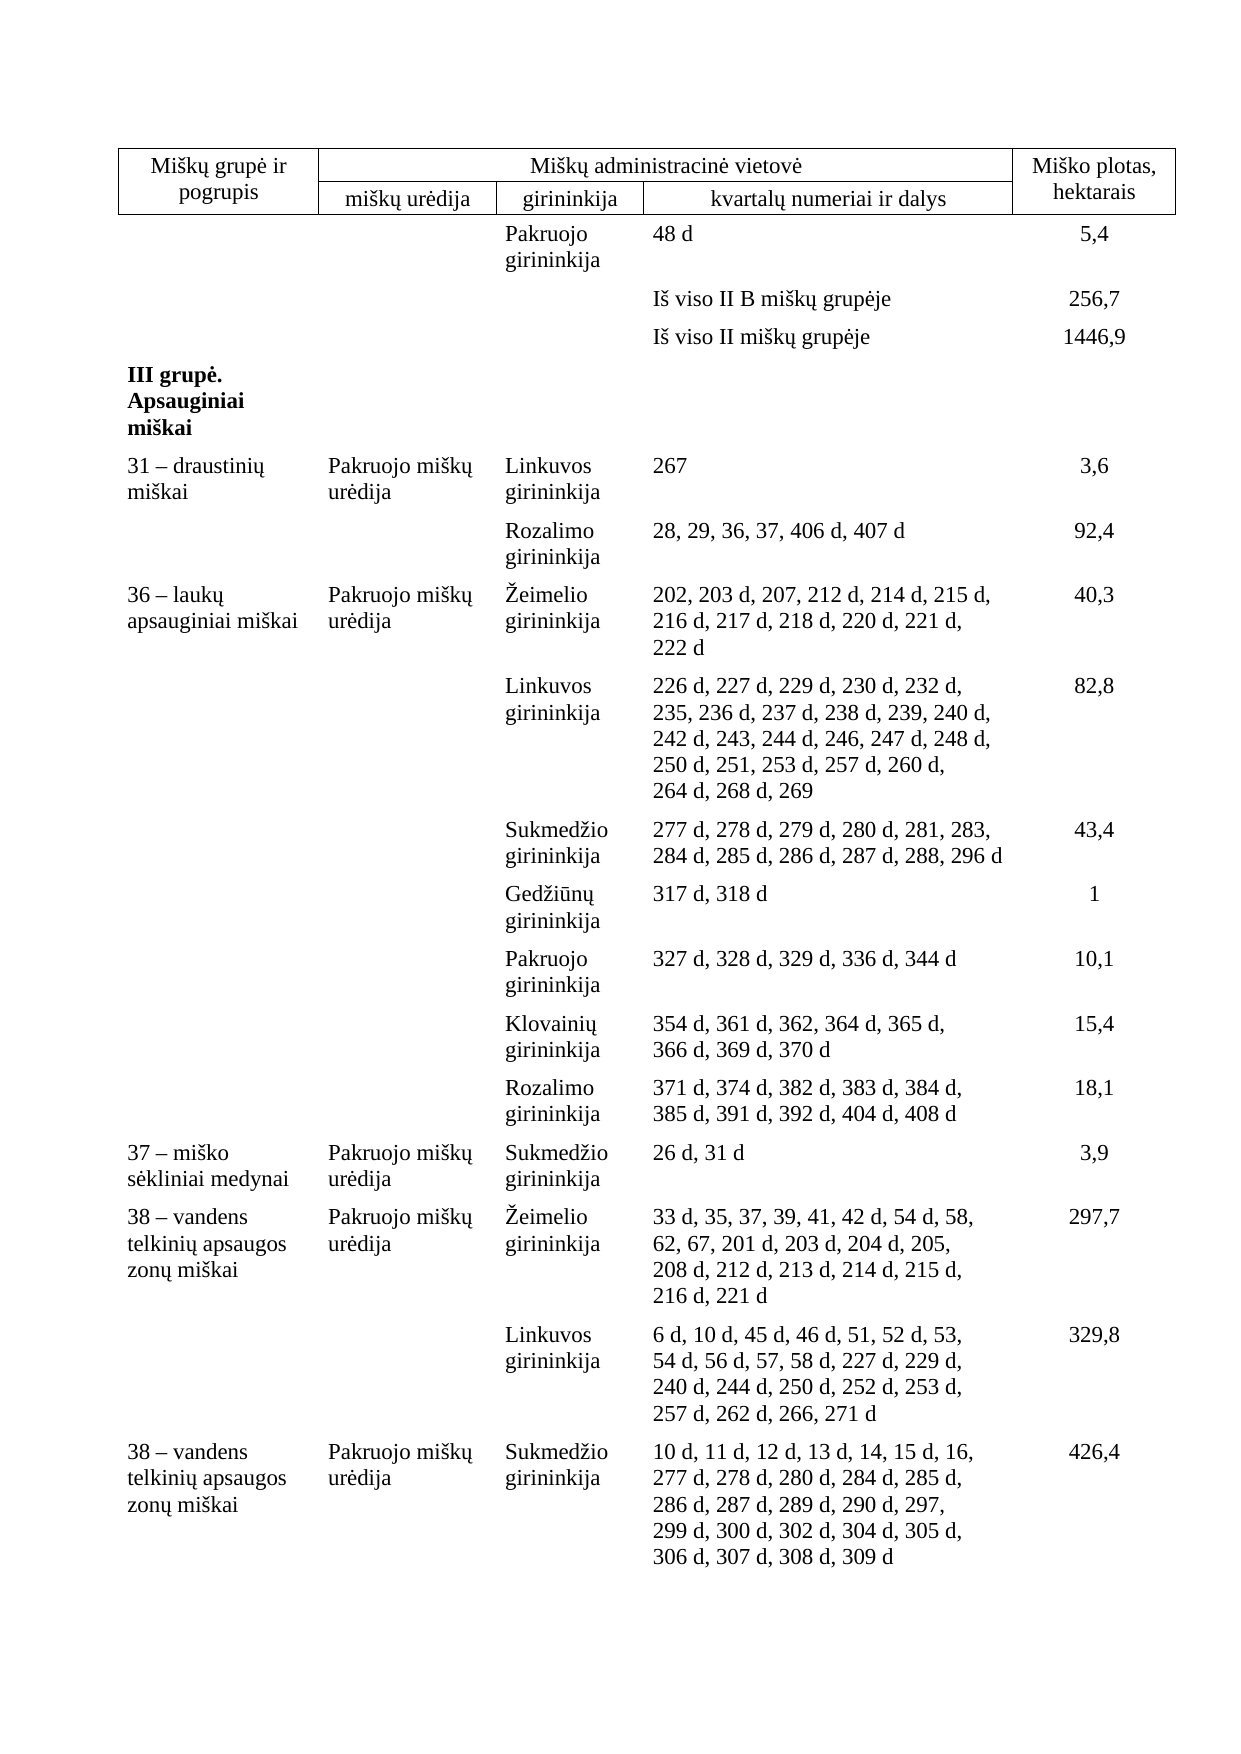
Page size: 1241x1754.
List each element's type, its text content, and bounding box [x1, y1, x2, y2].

table_cell [319, 1315, 496, 1432]
table_cell [319, 1068, 496, 1133]
table_cell 267 [644, 446, 1013, 511]
table_cell [118, 939, 319, 1004]
table_cell Sukmedžio girininkija [496, 810, 644, 874]
table_cell [319, 939, 496, 1004]
table_cell 1 [1013, 875, 1175, 939]
table_cell [118, 317, 319, 355]
table_cell miškų urėdija [319, 182, 496, 214]
table_cell [118, 511, 319, 575]
table_cell Iš viso II miškų grupėje [644, 317, 1013, 355]
table_cell Gedžiūnų girininkija [496, 875, 644, 939]
table_cell [319, 810, 496, 874]
table_cell 38 – vandens telkinių apsaugos zonų miškai [118, 1432, 319, 1576]
table_cell Pakruojo miškų urėdija [319, 575, 496, 666]
table_cell [118, 1068, 319, 1133]
table_cell Pakruojo girininkija [496, 939, 644, 1004]
table_cell Linkuvos girininkija [496, 1315, 644, 1432]
table_cell [118, 666, 319, 810]
table_cell 82,8 [1013, 666, 1175, 810]
table_cell [319, 875, 496, 939]
table_cell [644, 355, 1013, 446]
table_cell girininkija [497, 182, 643, 214]
table_cell 18,1 [1013, 1068, 1175, 1133]
table_cell 256,7 [1013, 279, 1175, 317]
table_cell 28, 29, 36, 37, 406 d, 407 d [644, 511, 1013, 575]
table_cell [118, 875, 319, 939]
table_header Miškų grupė ir pogrupis [119, 149, 318, 214]
table_cell III grupė. Apsauginiai miškai [118, 355, 319, 446]
table_cell 26 d, 31 d [644, 1133, 1013, 1197]
table_cell [496, 355, 644, 446]
table_cell [118, 1004, 319, 1068]
table_cell [319, 511, 496, 575]
table_cell Iš viso II B miškų grupėje [644, 279, 1013, 317]
table_cell 226 d, 227 d, 229 d, 230 d, 232 d, 235, 236 d, 237 d, 238 d, 239, 240 d, 242 d, 243, 244 d, 246, 247 d, 248 d, 250 d, 251, 253 d, 257 d, 260 d, 264 d, 268 d, 269 [644, 666, 1013, 810]
table_cell [118, 810, 319, 874]
table_cell 40,3 [1013, 575, 1175, 666]
table_cell [319, 1004, 496, 1068]
table_cell kvartalų numeriai ir dalys [644, 182, 1012, 214]
table_cell [319, 355, 496, 446]
table_cell [496, 317, 644, 355]
table_cell [496, 279, 644, 317]
table_cell Pakruojo miškų urėdija [319, 1198, 496, 1315]
table_cell 15,4 [1013, 1004, 1175, 1068]
table_cell 31 – draustinių miškai [118, 446, 319, 511]
table_cell 1446,9 [1013, 317, 1175, 355]
table_cell Rozalimo girininkija [496, 511, 644, 575]
table_cell 43,4 [1013, 810, 1175, 874]
table_cell 33 d, 35, 37, 39, 41, 42 d, 54 d, 58, 62, 67, 201 d, 203 d, 204 d, 205, 208 d, 212 d, 213 d, 214 d, 215 d, 216 d, 221 d [644, 1198, 1013, 1315]
table_cell 5,4 [1013, 215, 1175, 279]
table_cell 37 – miško sėkliniai medynai [118, 1133, 319, 1197]
table_cell 277 d, 278 d, 279 d, 280 d, 281, 283, 284 d, 285 d, 286 d, 287 d, 288, 296 d [644, 810, 1013, 874]
table_cell Pakruojo miškų urėdija [319, 1432, 496, 1576]
table_cell 92,4 [1013, 511, 1175, 575]
table_cell [1013, 355, 1175, 446]
table_cell Sukmedžio girininkija [496, 1133, 644, 1197]
table_cell Linkuvos girininkija [496, 446, 644, 511]
table_cell [319, 317, 496, 355]
table_cell Pakruojo girininkija [496, 215, 644, 279]
table_cell 10 d, 11 d, 12 d, 13 d, 14, 15 d, 16, 277 d, 278 d, 280 d, 284 d, 285 d, 286 d, 287 d, 289 d, 290 d, 297, 299 d, 300 d, 302 d, 304 d, 305 d, 306 d, 307 d, 308 d, 309 d [644, 1432, 1013, 1576]
table_cell 6 d, 10 d, 45 d, 46 d, 51, 52 d, 53, 54 d, 56 d, 57, 58 d, 227 d, 229 d, 240 d, 244 d, 250 d, 252 d, 253 d, 257 d, 262 d, 266, 271 d [644, 1315, 1013, 1432]
table_cell [319, 215, 496, 279]
table_cell [319, 666, 496, 810]
table_cell 327 d, 328 d, 329 d, 336 d, 344 d [644, 939, 1013, 1004]
table_cell 36 – laukų apsauginiai miškai [118, 575, 319, 666]
table_cell Pakruojo miškų urėdija [319, 1133, 496, 1197]
table_cell Klovainių girininkija [496, 1004, 644, 1068]
table_cell [118, 279, 319, 317]
table_header Miško plotas, hektarais [1013, 149, 1175, 214]
table_cell Žeimelio girininkija [496, 1198, 644, 1315]
table_cell 202, 203 d, 207, 212 d, 214 d, 215 d, 216 d, 217 d, 218 d, 220 d, 221 d, 222 d [644, 575, 1013, 666]
table_cell 317 d, 318 d [644, 875, 1013, 939]
table_cell 38 – vandens telkinių apsaugos zonų miškai [118, 1198, 319, 1315]
table_cell 426,4 [1013, 1432, 1175, 1576]
table_cell 354 d, 361 d, 362, 364 d, 365 d, 366 d, 369 d, 370 d [644, 1004, 1013, 1068]
table_cell Žeimelio girininkija [496, 575, 644, 666]
table_cell Linkuvos girininkija [496, 666, 644, 810]
table_cell [118, 1315, 319, 1432]
table_cell 329,8 [1013, 1315, 1175, 1432]
table_cell Rozalimo girininkija [496, 1068, 644, 1133]
table_cell 371 d, 374 d, 382 d, 383 d, 384 d, 385 d, 391 d, 392 d, 404 d, 408 d [644, 1068, 1013, 1133]
table_cell 3,6 [1013, 446, 1175, 511]
table_cell 48 d [644, 215, 1013, 279]
table_cell [118, 215, 319, 279]
table_header Miškų administracinė vietovė [319, 149, 1012, 181]
table_cell [319, 279, 496, 317]
table_cell 297,7 [1013, 1198, 1175, 1315]
table_cell Pakruojo miškų urėdija [319, 446, 496, 511]
table_cell 3,9 [1013, 1133, 1175, 1197]
table_cell Sukmedžio girininkija [496, 1432, 644, 1576]
table_cell 10,1 [1013, 939, 1175, 1004]
